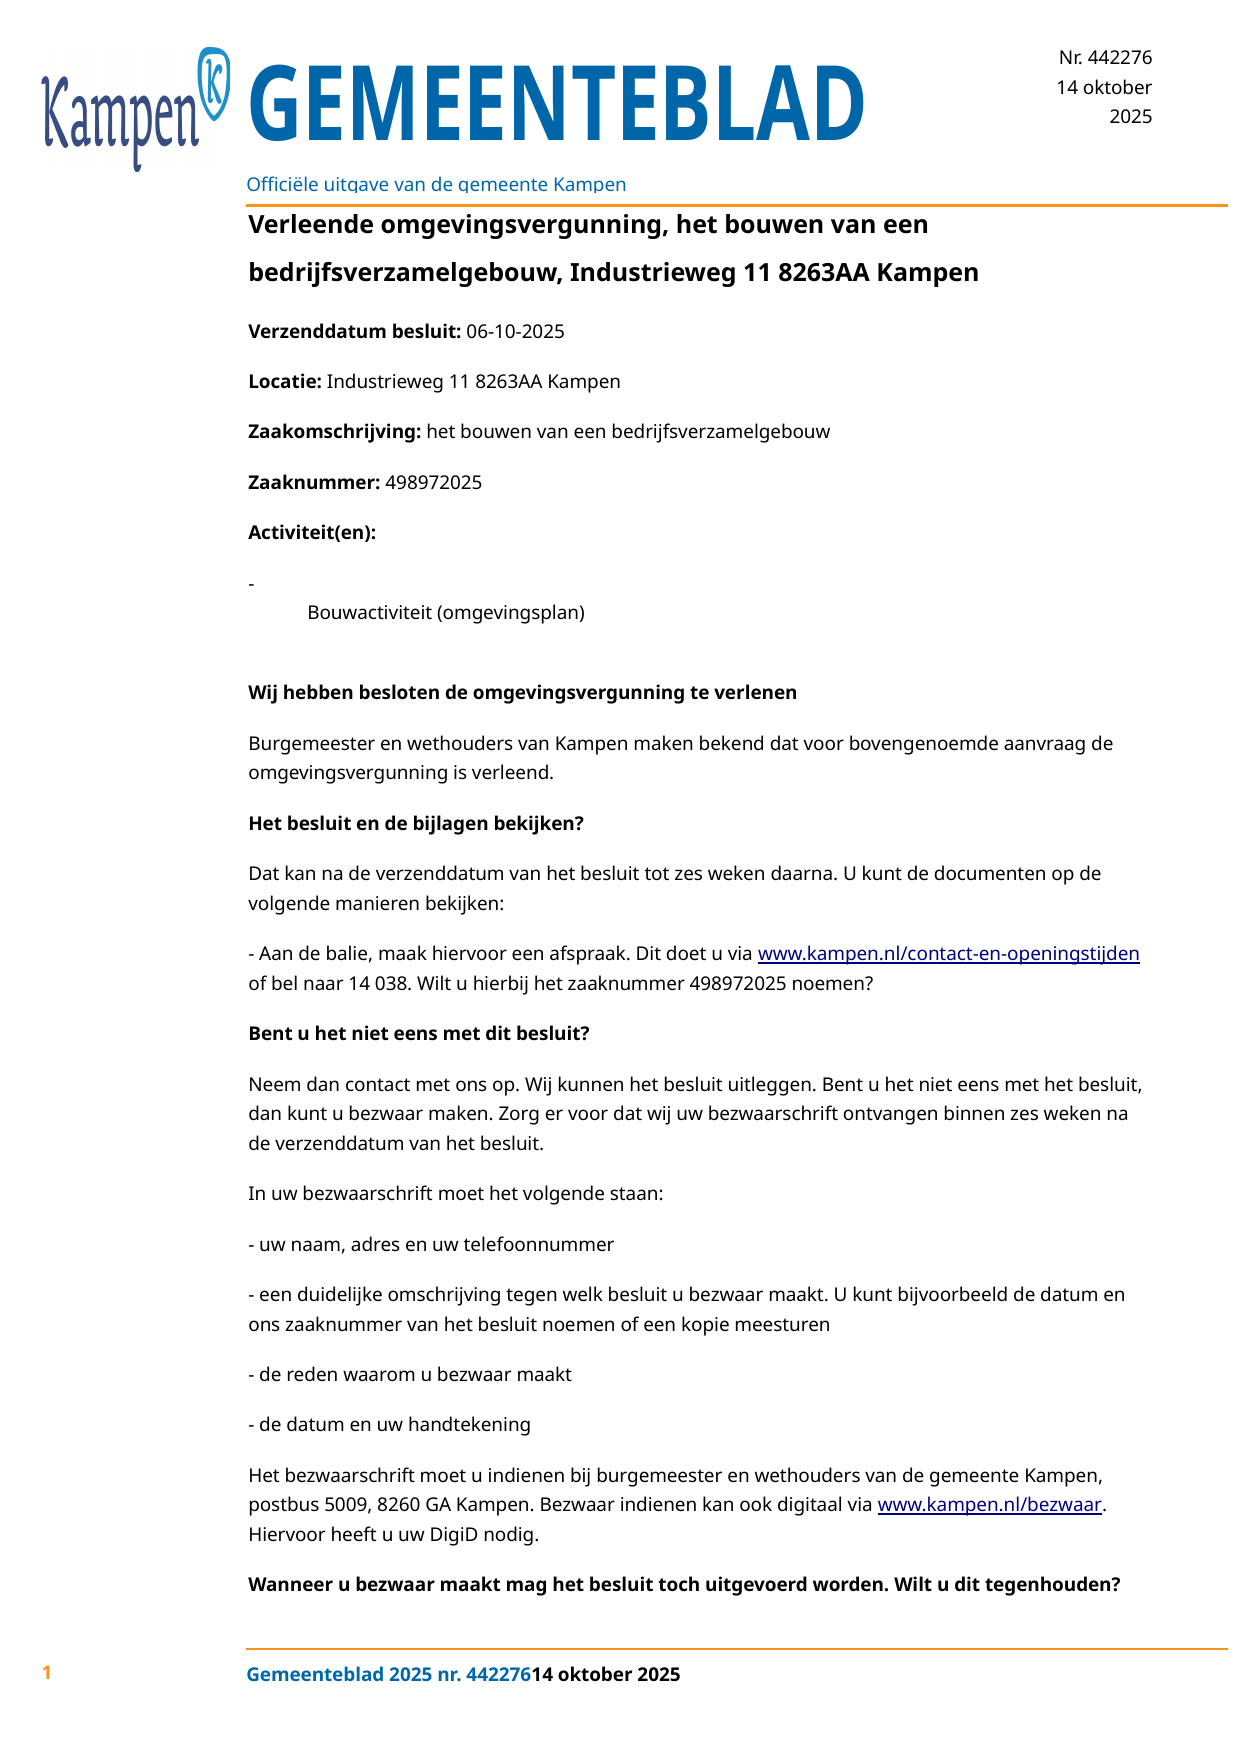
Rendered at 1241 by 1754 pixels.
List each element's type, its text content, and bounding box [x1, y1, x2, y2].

text Activiteit(en): [248, 519, 1152, 545]
text - de reden waarom u bezwaar maakt [248, 1361, 1152, 1387]
text Dat kan na de verzenddatum van het besluit tot zes weken daarna. U kunt de documenten op de volgende manieren bekijken: [248, 860, 1152, 916]
text Bent u het niet eens met dit besluit? [248, 1020, 1152, 1046]
text Zaaknummer: 498972025 [248, 469, 1152, 495]
picture [41, 47, 231, 172]
text Wanneer u bezwaar maakt mag het besluit toch uitgevoerd worden. Wilt u dit tegenhouden? [248, 1572, 1152, 1597]
text Verleende omgevingsvergunning, het bouwen van een bedrijfsverzamelgebouw, Industrieweg 11 8263AA Kampen [248, 207, 1152, 288]
text Locatie: Industrieweg 11 8263AA Kampen [248, 368, 1152, 394]
text Wij hebben besloten de omgevingsvergunning te verlenen [248, 679, 1152, 705]
text Zaakomschrijving: het bouwen van een bedrijfsverzamelgebouw [248, 419, 1152, 444]
text Neem dan contact met ons op. Wij kunnen het besluit uitleggen. Bent u het niet eens met het besluit, dan kunt u bezwaar maken. Zorg er voor dat wij uw bezwaarschrift ontvangen binnen zes weken na de verzenddatum van het besluit. [248, 1071, 1152, 1156]
text In uw bezwaarschrift moet het volgende staan: [248, 1180, 1152, 1206]
list Bouwactiviteit (omgevingsplan) [248, 599, 1152, 625]
text Het bezwaarschrift moet u indienen bij burgemeester en wethouders van de gemeente Kampen, postbus 5009, 8260 GA Kampen. Bezwaar indienen kan ook digitaal via www.kampen.nl/bezwaar. Hiervoor heeft u uw DigiD nodig. [248, 1462, 1152, 1547]
text - een duidelijke omschrijving tegen welk besluit u bezwaar maakt. U kunt bijvoorbeeld de datum en ons zaaknummer van het besluit noemen of een kopie meesturen [248, 1281, 1152, 1337]
text - de datum en uw handtekening [248, 1412, 1152, 1437]
text Burgemeester en wethouders van Kampen maken bekend dat voor bovengenoemde aanvraag de omgevingsvergunning is verleend. [248, 730, 1152, 785]
text Het besluit en de bijlagen bekijken? [248, 810, 1152, 836]
text - Aan de balie, maak hiervoor een afspraak. Dit doet u via www.kampen.nl/contact-en-openingstijden of bel naar 14 038. Wilt u hierbij het zaaknummer 498972025 noemen? [248, 940, 1152, 996]
text - uw naam, adres en uw telefoonnummer [248, 1231, 1152, 1257]
text Verzenddatum besluit: 06-10-2025 [248, 318, 1152, 344]
